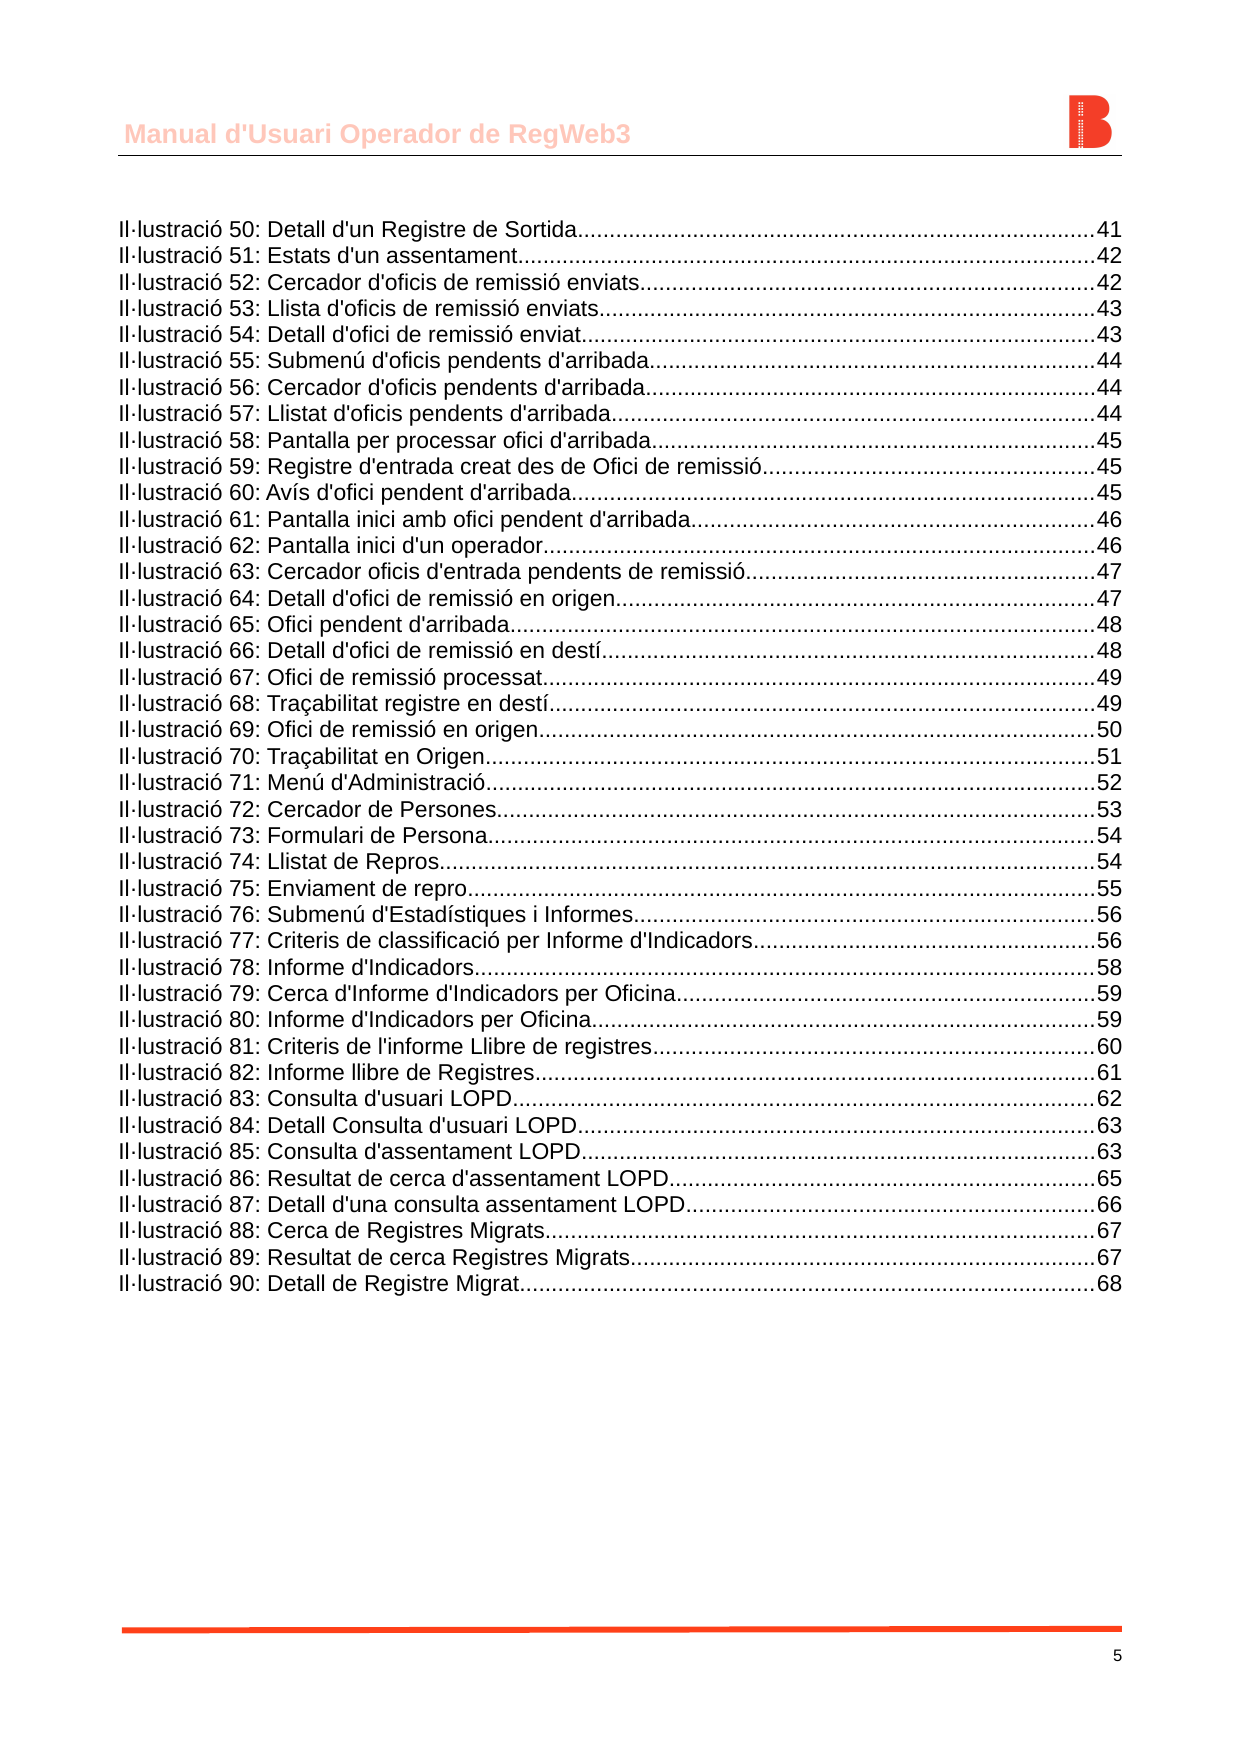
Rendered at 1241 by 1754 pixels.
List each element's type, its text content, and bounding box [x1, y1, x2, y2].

text Il·lustració 80: Informe d'Indicadors per Oficina 59 [118, 1006, 1122, 1033]
text Il·lustració 69: Ofici de remissió en origen 50 [118, 716, 1122, 743]
text Il·lustració 52: Cercador d'oficis de remissió enviats 42 [118, 268, 1122, 295]
text Il·lustració 76: Submenú d'Estadístiques i Informes 56 [118, 901, 1122, 927]
text Il·lustració 58: Pantalla per processar ofici d'arribada 45 [118, 427, 1122, 453]
text Il·lustració 59: Registre d'entrada creat des de Ofici de remissió 45 [118, 453, 1122, 479]
text Il·lustració 77: Criteris de classificació per Informe d'Indicadors 56 [118, 927, 1122, 954]
text Il·lustració 70: Traçabilitat en Origen 51 [118, 743, 1122, 769]
text Il·lustració 78: Informe d'Indicadors 58 [118, 954, 1122, 980]
text Il·lustració 67: Ofici de remissió processat 49 [118, 664, 1122, 690]
text Il·lustració 68: Traçabilitat registre en destí 49 [118, 690, 1122, 716]
text Il·lustració 87: Detall d'una consulta assentament LOPD 66 [118, 1191, 1122, 1217]
text Il·lustració 89: Resultat de cerca Registres Migrats 67 [118, 1243, 1122, 1270]
text Il·lustració 83: Consulta d'usuari LOPD 62 [118, 1085, 1122, 1112]
text Il·lustració 51: Estats d'un assentament 42 [118, 242, 1122, 268]
text Il·lustració 82: Informe llibre de Registres 61 [118, 1059, 1122, 1085]
text Il·lustració 72: Cercador de Persones 53 [118, 796, 1122, 822]
text Il·lustració 90: Detall de Registre Migrat 68 [118, 1270, 1122, 1296]
text Il·lustració 88: Cerca de Registres Migrats 67 [118, 1217, 1122, 1243]
text Il·lustració 79: Cerca d'Informe d'Indicadors per Oficina 59 [118, 980, 1122, 1006]
text Il·lustració 75: Enviament de repro 55 [118, 874, 1122, 901]
text Il·lustració 74: Llistat de Repros 54 [118, 848, 1122, 874]
text Il·lustració 60: Avís d'ofici pendent d'arribada 45 [118, 479, 1122, 506]
text Il·lustració 73: Formulari de Persona 54 [118, 822, 1122, 848]
text Il·lustració 65: Ofici pendent d'arribada 48 [118, 611, 1122, 637]
text Il·lustració 62: Pantalla inici d'un operador 46 [118, 532, 1122, 558]
text Il·lustració 66: Detall d'ofici de remissió en destí 48 [118, 637, 1122, 664]
text Il·lustració 55: Submenú d'oficis pendents d'arribada 44 [118, 347, 1122, 374]
text Il·lustració 54: Detall d'ofici de remissió enviat 43 [118, 321, 1122, 347]
text Il·lustració 64: Detall d'ofici de remissió en origen 47 [118, 585, 1122, 611]
text Il·lustració 53: Llista d'oficis de remissió enviats 43 [118, 295, 1122, 321]
text Il·lustració 71: Menú d'Administració 52 [118, 769, 1122, 796]
text Il·lustració 56: Cercador d'oficis pendents d'arribada 44 [118, 374, 1122, 400]
picture [1063, 94, 1117, 150]
text Il·lustració 85: Consulta d'assentament LOPD 63 [118, 1138, 1122, 1164]
text Il·lustració 86: Resultat de cerca d'assentament LOPD 65 [118, 1164, 1122, 1191]
text Il·lustració 61: Pantalla inici amb ofici pendent d'arribada 46 [118, 506, 1122, 532]
text Il·lustració 57: Llistat d'oficis pendents d'arribada 44 [118, 400, 1122, 427]
text Il·lustració 84: Detall Consulta d'usuari LOPD 63 [118, 1112, 1122, 1138]
text Il·lustració 81: Criteris de l'informe Llibre de registres 60 [118, 1033, 1122, 1059]
text Il·lustració 63: Cercador oficis d'entrada pendents de remissió 47 [118, 558, 1122, 585]
text Il·lustració 50: Detall d'un Registre de Sortida 41 [118, 216, 1122, 242]
